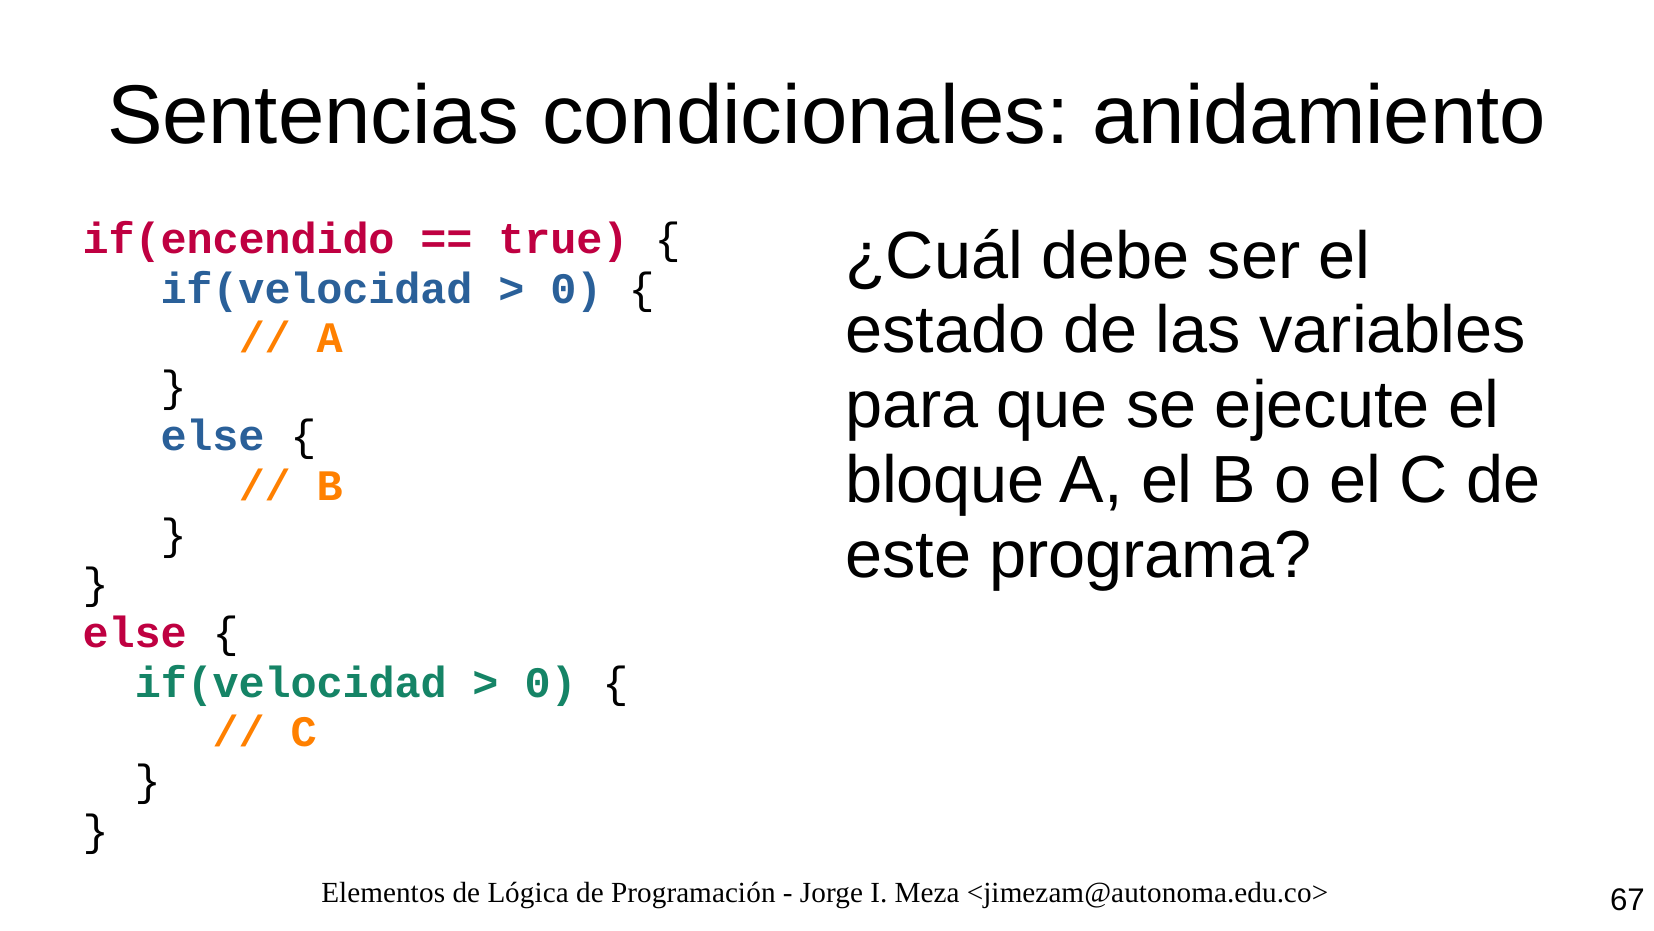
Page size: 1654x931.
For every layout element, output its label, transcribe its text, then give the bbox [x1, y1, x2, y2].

list if(encendido == true) { if(velocidad > 0) { // A } else { // B } } else { if(velocidad > 0) { // C } } [82, 217, 809, 863]
list ¿Cuál debe ser el estado de las variables para que se ejecute el bloque A, el B o el C de este programa? [845, 217, 1572, 863]
title Sentencias condicionales: anidamiento [82, 37, 1571, 193]
